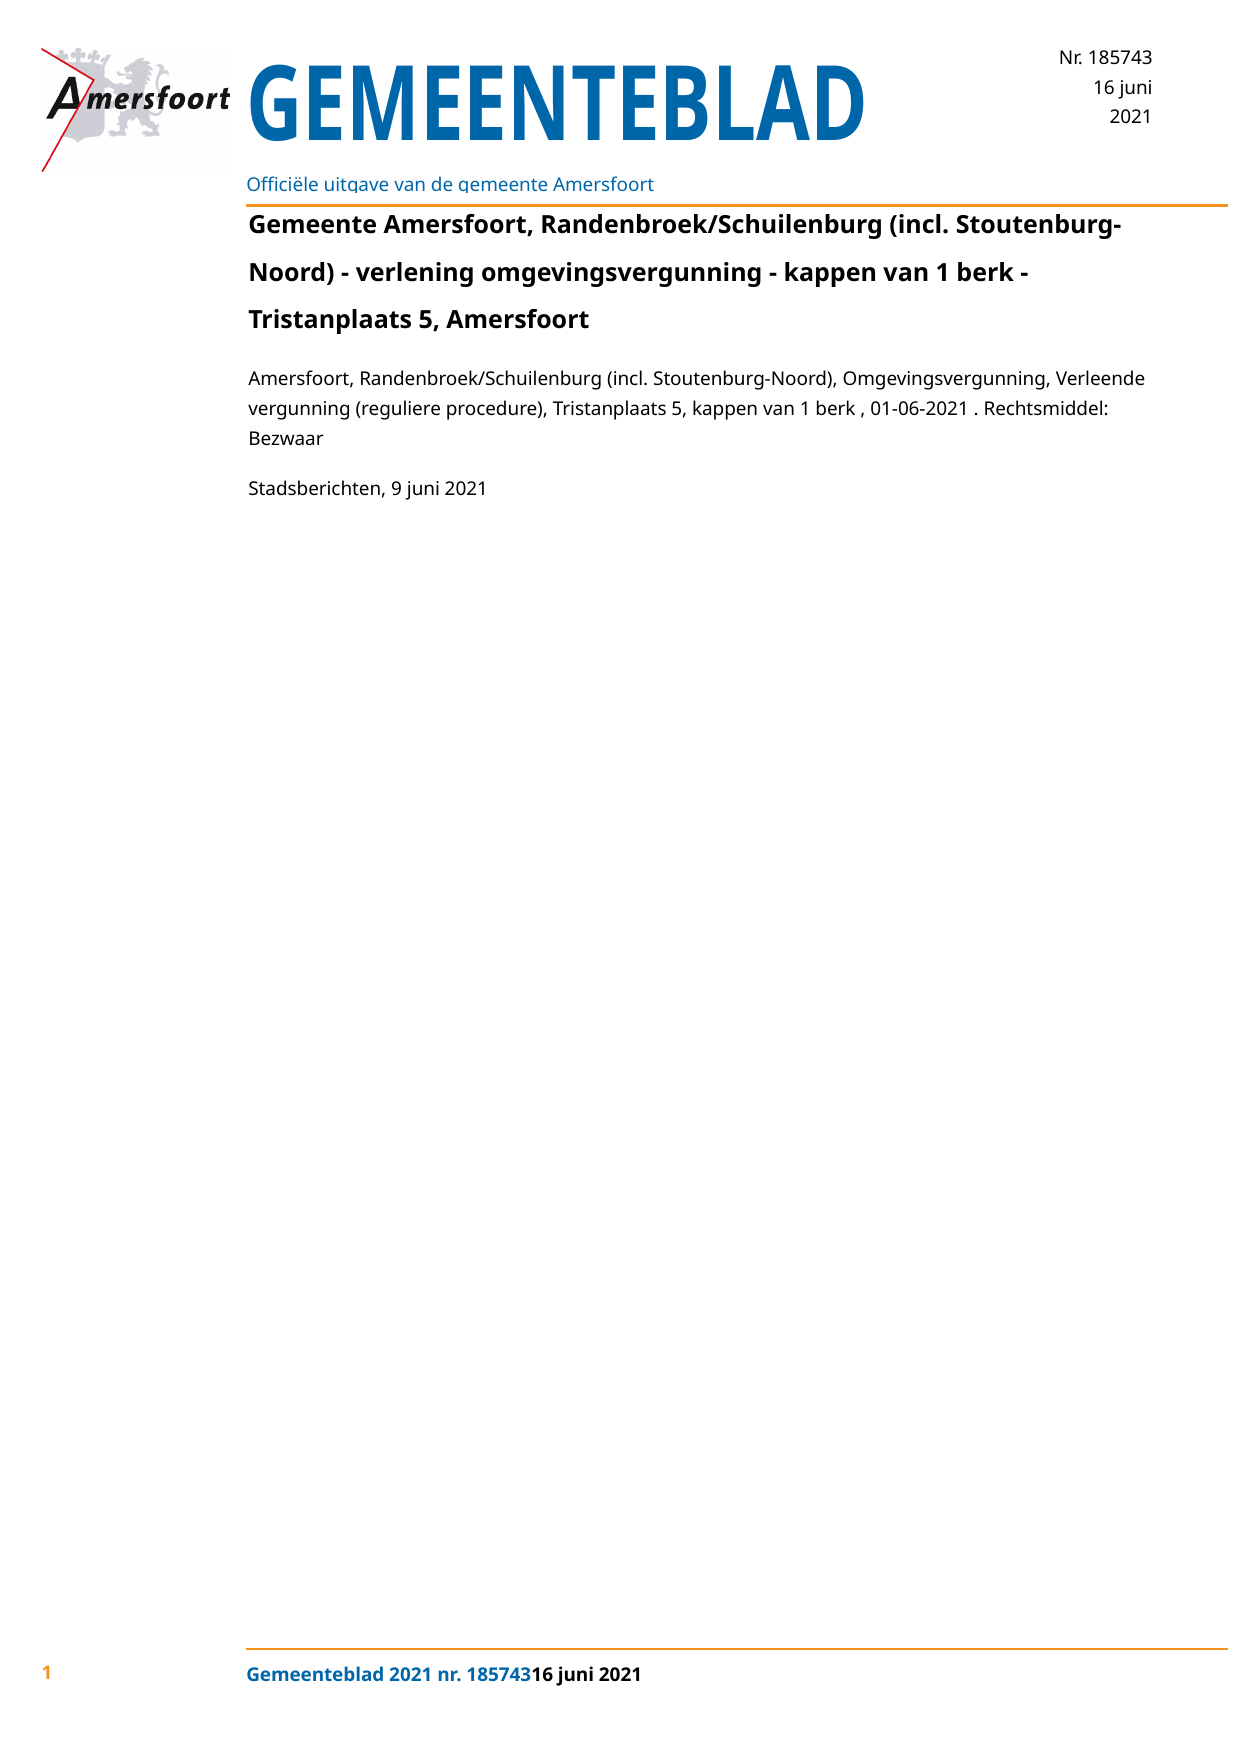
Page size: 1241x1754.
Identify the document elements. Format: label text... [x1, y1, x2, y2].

picture [41, 47, 231, 172]
text Gemeente Amersfoort, Randenbroek/Schuilenburg (incl. Stoutenburg-Noord) - verlening omgevingsvergunning - kappen van 1 berk - Tristanplaats 5, Amersfoort [248, 207, 1152, 336]
text Stadsberichten, 9 juni 2021 [248, 475, 1152, 501]
text Amersfoort, Randenbroek/Schuilenburg (incl. Stoutenburg-Noord), Omgevingsvergunning, Verleende vergunning (reguliere procedure), Tristanplaats 5, kappen van 1 berk , 01-06-2021 . Rechtsmiddel: Bezwaar [248, 366, 1152, 450]
